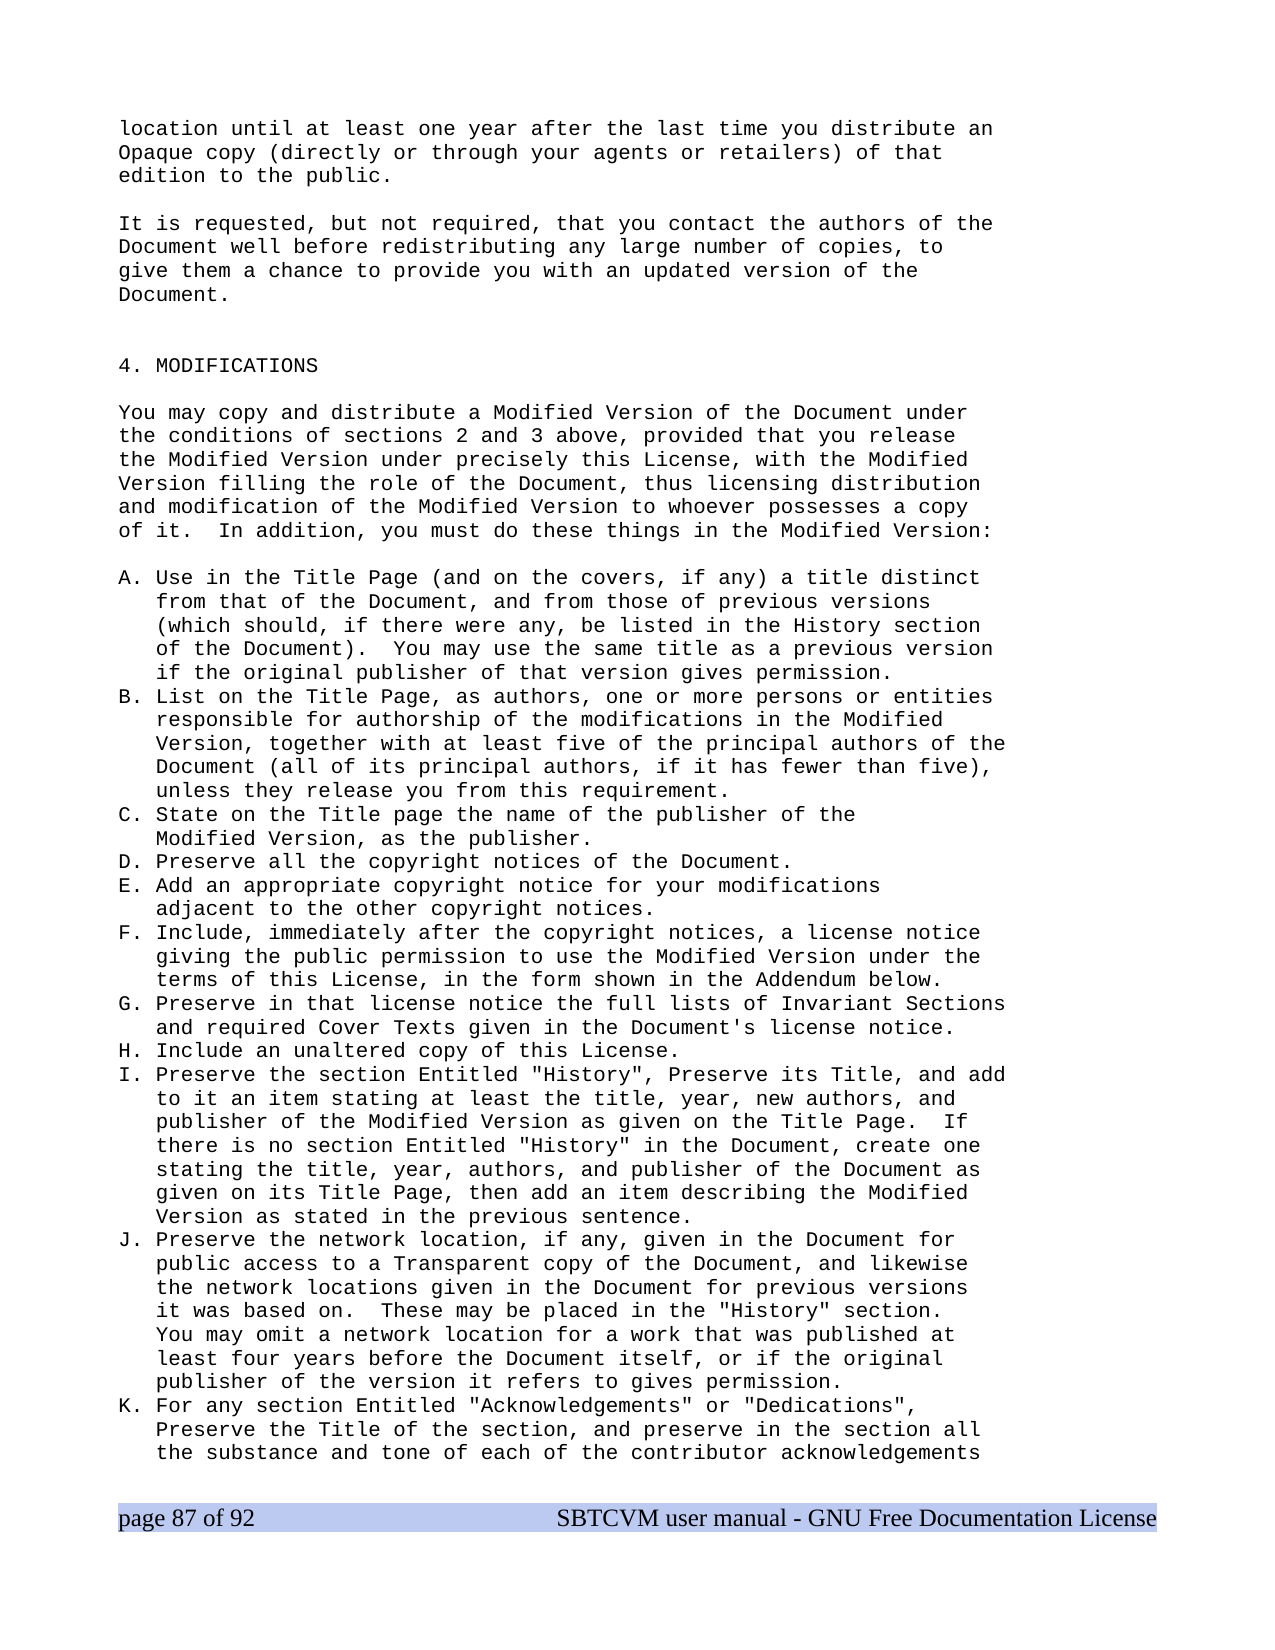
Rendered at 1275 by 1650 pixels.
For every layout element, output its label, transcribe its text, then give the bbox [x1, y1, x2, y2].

text G. Preserve in that license notice the full lists of Invariant Sections [118, 993, 1157, 1017]
text Modified Version, as the publisher. [118, 827, 1157, 851]
text adjacent to the other copyright notices. [118, 898, 1157, 922]
text E. Add an appropriate copyright notice for your modifications [118, 875, 1157, 898]
text of the Document). You may use the same title as a previous version [118, 638, 1157, 662]
text J. Preserve the network location, if any, given in the Document for [118, 1229, 1157, 1253]
text stating the title, year, authors, and publisher of the Document as [118, 1158, 1157, 1182]
text C. State on the Title page the name of the publisher of the [118, 804, 1157, 827]
text unless they release you from this requirement. [118, 780, 1157, 804]
text of it. In addition, you must do these things in the Modified Version: [118, 520, 1157, 544]
text the substance and tone of each of the contributor acknowledgements [118, 1442, 1157, 1466]
text given on its Title Page, then add an item describing the Modified [118, 1182, 1157, 1206]
text Preserve the Title of the section, and preserve in the section all [118, 1419, 1157, 1442]
text location until at least one year after the last time you distribute an [118, 118, 1157, 142]
text publisher of the version it refers to gives permission. [118, 1371, 1157, 1395]
text to it an item stating at least the title, year, new authors, and [118, 1088, 1157, 1111]
text Document (all of its principal authors, if it has fewer than five), [118, 757, 1157, 780]
text least four years before the Document itself, or if the original [118, 1348, 1157, 1371]
text publisher of the Modified Version as given on the Title Page. If [118, 1111, 1157, 1135]
text D. Preserve all the copyright notices of the Document. [118, 851, 1157, 875]
text Opaque copy (directly or through your agents or retailers) of that [118, 142, 1157, 165]
text if the original publisher of that version gives permission. [118, 662, 1157, 686]
text It is requested, but not required, that you contact the authors of the [118, 213, 1157, 236]
text Version, together with at least five of the principal authors of the [118, 733, 1157, 757]
text the network locations given in the Document for previous versions [118, 1277, 1157, 1300]
text K. For any section Entitled "Acknowledgements" or "Dedications", [118, 1395, 1157, 1419]
text Document well before redistributing any large number of copies, to [118, 236, 1157, 260]
text it was based on. These may be placed in the "History" section. [118, 1300, 1157, 1324]
text You may copy and distribute a Modified Version of the Document under [118, 402, 1157, 426]
text B. List on the Title Page, as authors, one or more persons or entities [118, 686, 1157, 709]
text Version filling the role of the Document, thus licensing distribution [118, 473, 1157, 496]
text give them a chance to provide you with an updated version of the [118, 260, 1157, 284]
text from that of the Document, and from those of previous versions [118, 591, 1157, 615]
text public access to a Transparent copy of the Document, and likewise [118, 1253, 1157, 1277]
text there is no section Entitled "History" in the Document, create one [118, 1135, 1157, 1158]
text responsible for authorship of the modifications in the Modified [118, 709, 1157, 733]
text I. Preserve the section Entitled "History", Preserve its Title, and add [118, 1064, 1157, 1088]
text Document. [118, 284, 1157, 307]
text F. Include, immediately after the copyright notices, a license notice [118, 922, 1157, 946]
text 4. MODIFICATIONS [118, 354, 1157, 378]
text Version as stated in the previous sentence. [118, 1206, 1157, 1229]
text the conditions of sections 2 and 3 above, provided that you release [118, 426, 1157, 449]
text and modification of the Modified Version to whoever possesses a copy [118, 496, 1157, 520]
text terms of this License, in the form shown in the Addendum below. [118, 969, 1157, 993]
text A. Use in the Title Page (and on the covers, if any) a title distinct [118, 567, 1157, 591]
text (which should, if there were any, be listed in the History section [118, 615, 1157, 638]
text edition to the public. [118, 165, 1157, 189]
text You may omit a network location for a work that was published at [118, 1324, 1157, 1348]
text the Modified Version under precisely this License, with the Modified [118, 449, 1157, 473]
text giving the public permission to use the Modified Version under the [118, 946, 1157, 969]
text and required Cover Texts given in the Document's license notice. [118, 1017, 1157, 1040]
text H. Include an unaltered copy of this License. [118, 1040, 1157, 1064]
